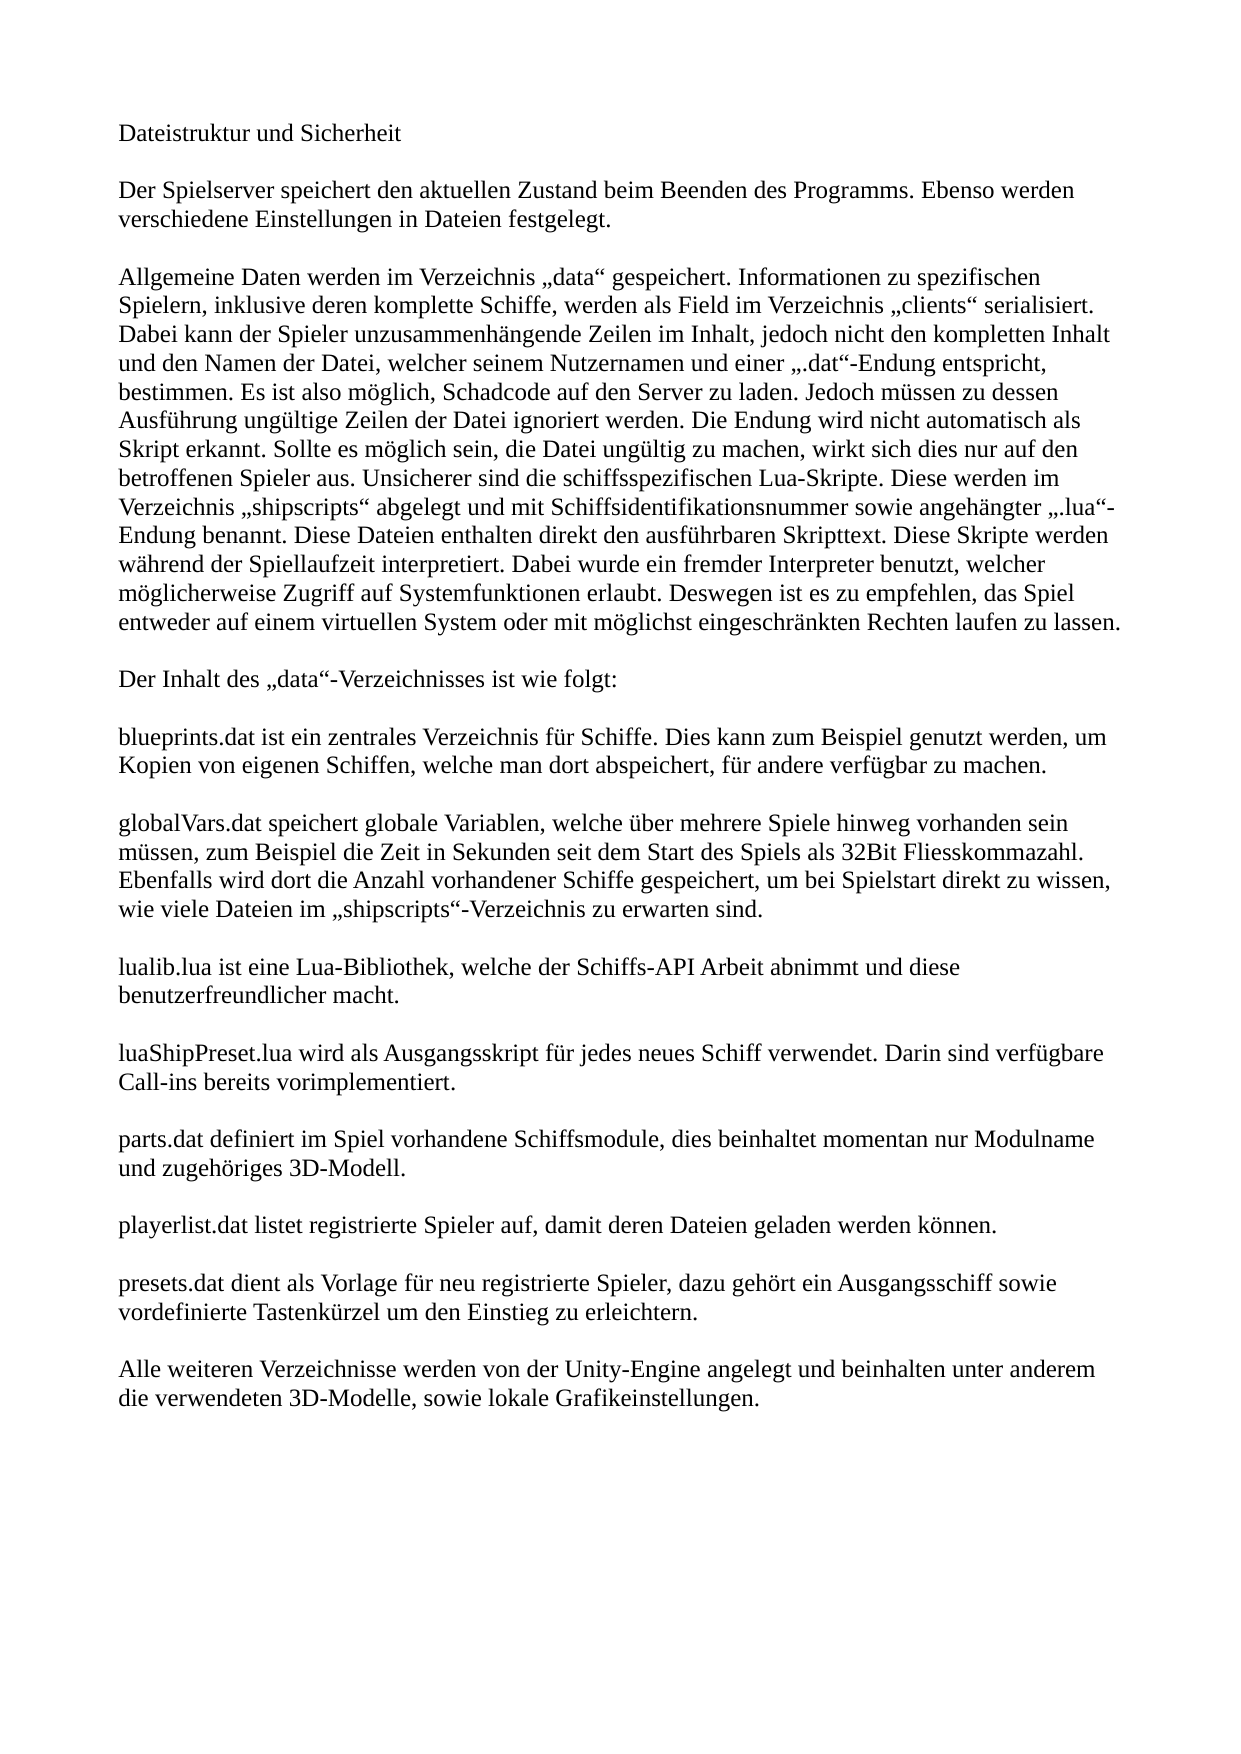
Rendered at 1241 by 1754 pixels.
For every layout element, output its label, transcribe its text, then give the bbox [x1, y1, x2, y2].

text Der Spielserver speichert den aktuellen Zustand beim Beenden des Programms. Ebenso werden verschiedene Einstellungen in Dateien festgelegt. [118, 176, 1122, 233]
text blueprints.dat ist ein zentrales Verzeichnis für Schiffe. Dies kann zum Beispiel genutzt werden, um Kopien von eigenen Schiffen, welche man dort abspeichert, für andere verfügbar zu machen. [118, 722, 1122, 779]
text presets.dat dient als Vorlage für neu registrierte Spieler, dazu gehört ein Ausgangsschiff sowie vordefinierte Tastenkürzel um den Einstieg zu erleichtern. [118, 1268, 1122, 1326]
text Alle weiteren Verzeichnisse werden von der Unity-Engine angelegt und beinhalten unter anderem die verwendeten 3D-Modelle, sowie lokale Grafikeinstellungen. [118, 1354, 1122, 1412]
text globalVars.dat speichert globale Variablen, welche über mehrere Spiele hinweg vorhanden sein müssen, zum Beispiel die Zeit in Sekunden seit dem Start des Spiels als 32Bit Fliesskommazahl. Ebenfalls wird dort die Anzahl vorhandener Schiffe gespeichert, um bei Spielstart direkt zu wissen, wie viele Dateien im „shipscripts“-Verzeichnis zu erwarten sind. [118, 808, 1122, 923]
text playerlist.dat listet registrierte Spieler auf, damit deren Dateien geladen werden können. [118, 1211, 1122, 1239]
text Dateistruktur und Sicherheit [118, 118, 1122, 147]
text Allgemeine Daten werden im Verzeichnis „data“ gespeichert. Informationen zu spezifischen Spielern, inklusive deren komplette Schiffe, werden als Field im Verzeichnis „clients“ serialisiert. Dabei kann der Spieler unzusammenhängende Zeilen im Inhalt, jedoch nicht den kompletten Inhalt und den Namen der Datei, welcher seinem Nutzernamen und einer „.dat“-Endung entspricht, bestimmen. Es ist also möglich, Schadcode auf den Server zu laden. Jedoch müssen zu dessen Ausführung ungültige Zeilen der Datei ignoriert werden. Die Endung wird nicht automatisch als Skript erkannt. Sollte es möglich sein, die Datei ungültig zu machen, wirkt sich dies nur auf den betroffenen Spieler aus. Unsicherer sind die schiffsspezifischen Lua-Skripte. Diese werden im Verzeichnis „shipscripts“ abgelegt und mit Schiffsidentifikationsnummer sowie angehängter „.lua“-Endung benannt. Diese Dateien enthalten direkt den ausführbaren Skripttext. Diese Skripte werden während der Spiellaufzeit interpretiert. Dabei wurde ein fremder Interpreter benutzt, welcher möglicherweise Zugriff auf Systemfunktionen erlaubt. Deswegen ist es zu empfehlen, das Spiel entweder auf einem virtuellen System oder mit möglichst eingeschränkten Rechten laufen zu lassen. [118, 262, 1122, 636]
text parts.dat definiert im Spiel vorhandene Schiffsmodule, dies beinhaltet momentan nur Modulname und zugehöriges 3D-Modell. [118, 1124, 1122, 1182]
text Der Inhalt des „data“-Verzeichnisses ist wie folgt: [118, 664, 1122, 693]
text lualib.lua ist eine Lua-Bibliothek, welche der Schiffs-API Arbeit abnimmt und diese benutzerfreundlicher macht. [118, 952, 1122, 1009]
text luaShipPreset.lua wird als Ausgangsskript für jedes neues Schiff verwendet. Darin sind verfügbare Call-ins bereits vorimplementiert. [118, 1038, 1122, 1096]
